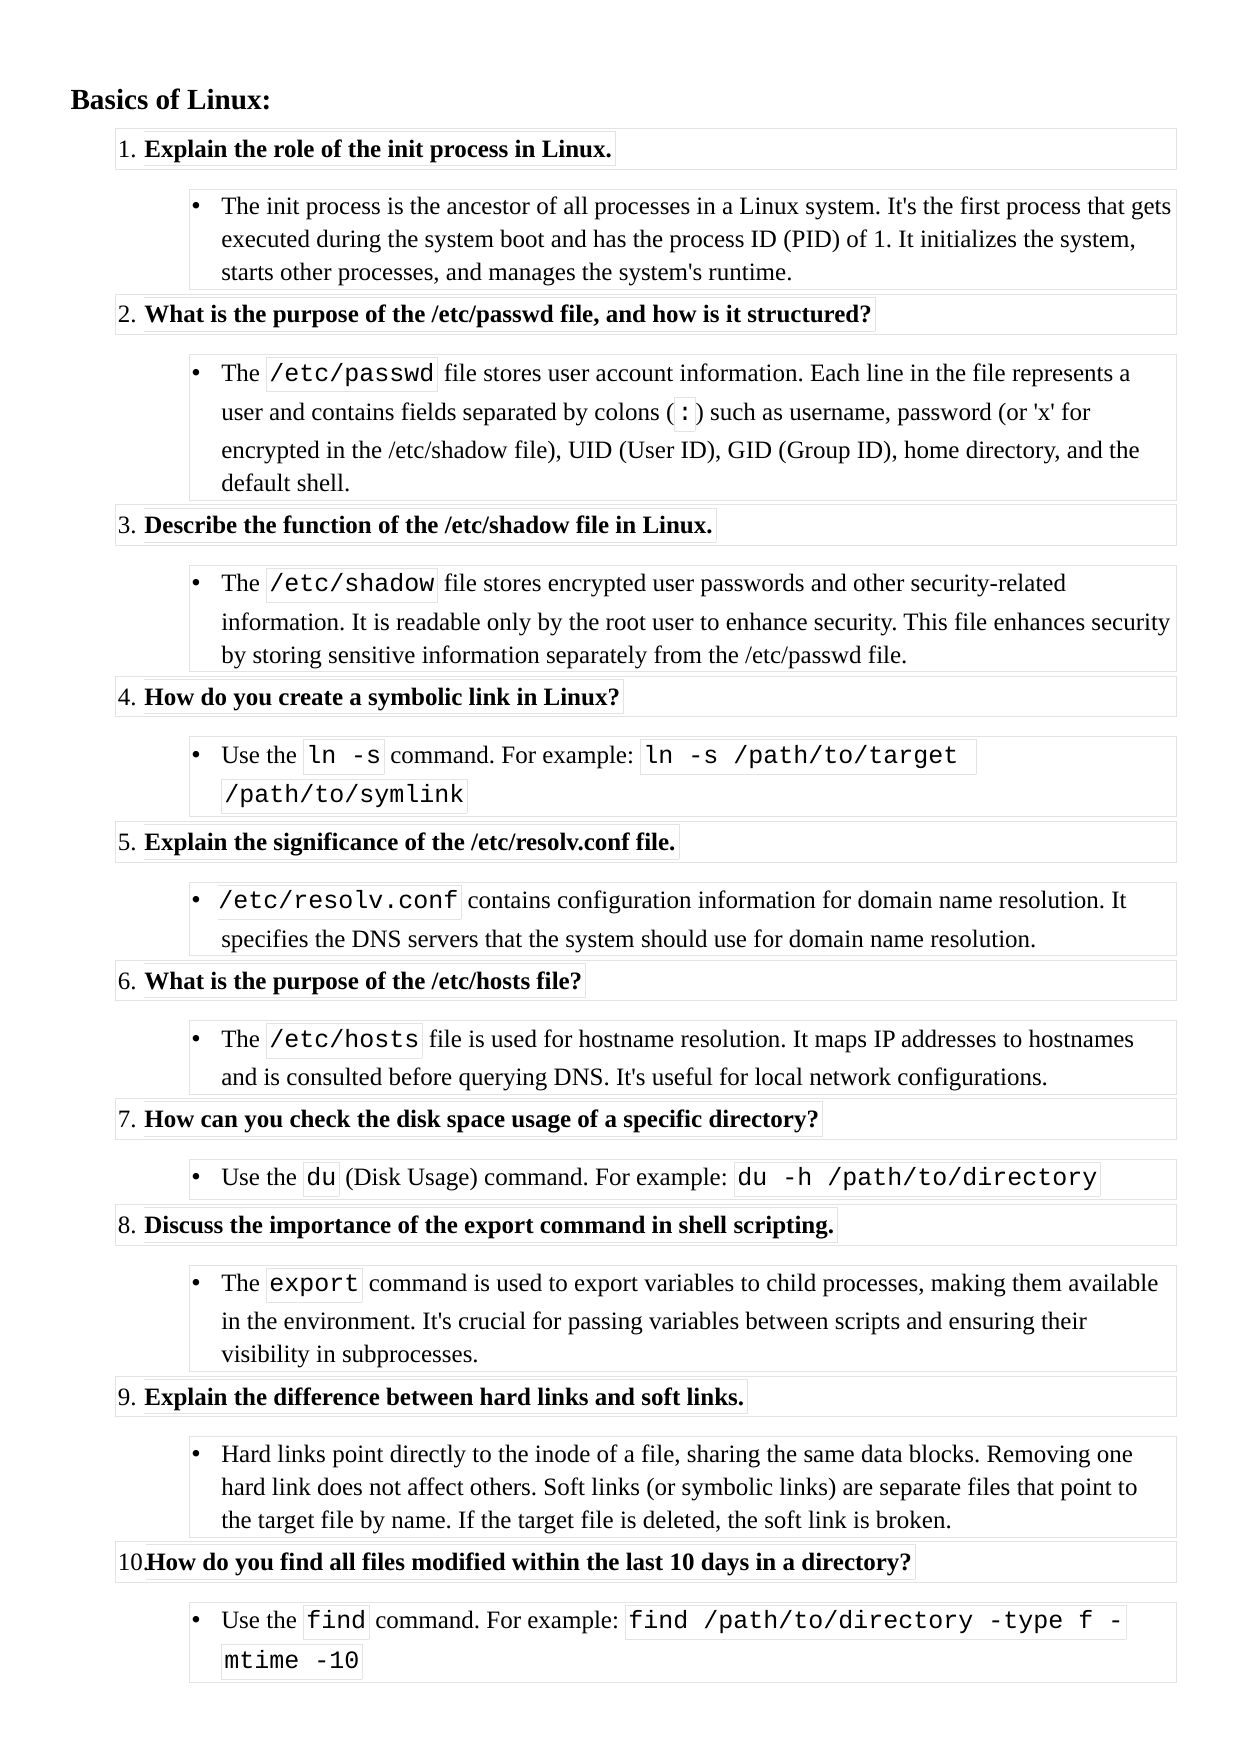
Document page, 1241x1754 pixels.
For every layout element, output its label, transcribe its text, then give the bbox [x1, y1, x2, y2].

list Hard links point directly to the inode of a file, sharing the same data blocks. Removing one hard link does not affect others. Soft links (or symbolic links) are separate files that point to the target file by name. If the target file is deleted, the soft link is broken. [190, 1437, 1176, 1537]
subtitle Basics of Linux: [70, 82, 1177, 115]
list The export command is used to export variables to child processes, making them available in the environment. It's crucial for passing variables between scripts and ensuring their visibility in subprocesses. [190, 1266, 1176, 1371]
list Use the find command. For example: find /path/to/directory -type f -mtime -10 [190, 1603, 1176, 1682]
list Discuss the importance of the export command in shell scripting. [116, 1205, 1176, 1245]
list The /etc/hosts file is used for hostname resolution. It maps IP addresses to hostnames and is consulted before querying DNS. It's useful for local network configurations. [190, 1021, 1176, 1094]
list How do you find all files modified within the last 10 days in a directory? [116, 1542, 1176, 1582]
list Explain the significance of the /etc/resolv.conf file. [116, 822, 1176, 862]
list The init process is the ancestor of all processes in a Linux system. It's the first process that gets executed during the system boot and has the process ID (PID) of 1. It initializes the system, starts other processes, and manages the system's runtime. [190, 190, 1176, 289]
list Use the du (Disk Usage) command. For example: du -h /path/to/directory [190, 1160, 1176, 1199]
list Explain the role of the init process in Linux. [116, 129, 1176, 169]
list How can you check the disk space usage of a specific directory? [116, 1099, 1176, 1139]
list The /etc/shadow file stores encrypted user passwords and other security-related information. It is readable only by the root user to enhance security. This file enhances security by storing sensitive information separately from the /etc/passwd file. [190, 566, 1176, 671]
list Describe the function of the /etc/shadow file in Linux. [116, 505, 1176, 545]
list How do you create a symbolic link in Linux? [116, 677, 1176, 716]
list Use the ln -s command. For example: ln -s /path/to/target /path/to/symlink [190, 737, 1176, 816]
list Explain the difference between hard links and soft links. [116, 1377, 1176, 1416]
list What is the purpose of the /etc/hosts file? [116, 961, 1176, 1000]
list What is the purpose of the /etc/passwd file, and how is it structured? [116, 295, 1176, 334]
list The /etc/passwd file stores user account information. Each line in the file represents a user and contains fields separated by colons (:) such as username, password (or 'x' for encrypted in the /etc/shadow file), UID (User ID), GID (Group ID), home directory, and the default shell. [190, 355, 1176, 500]
list /etc/resolv.conf contains configuration information for domain name resolution. It specifies the DNS servers that the system should use for domain name resolution. [190, 883, 1176, 955]
